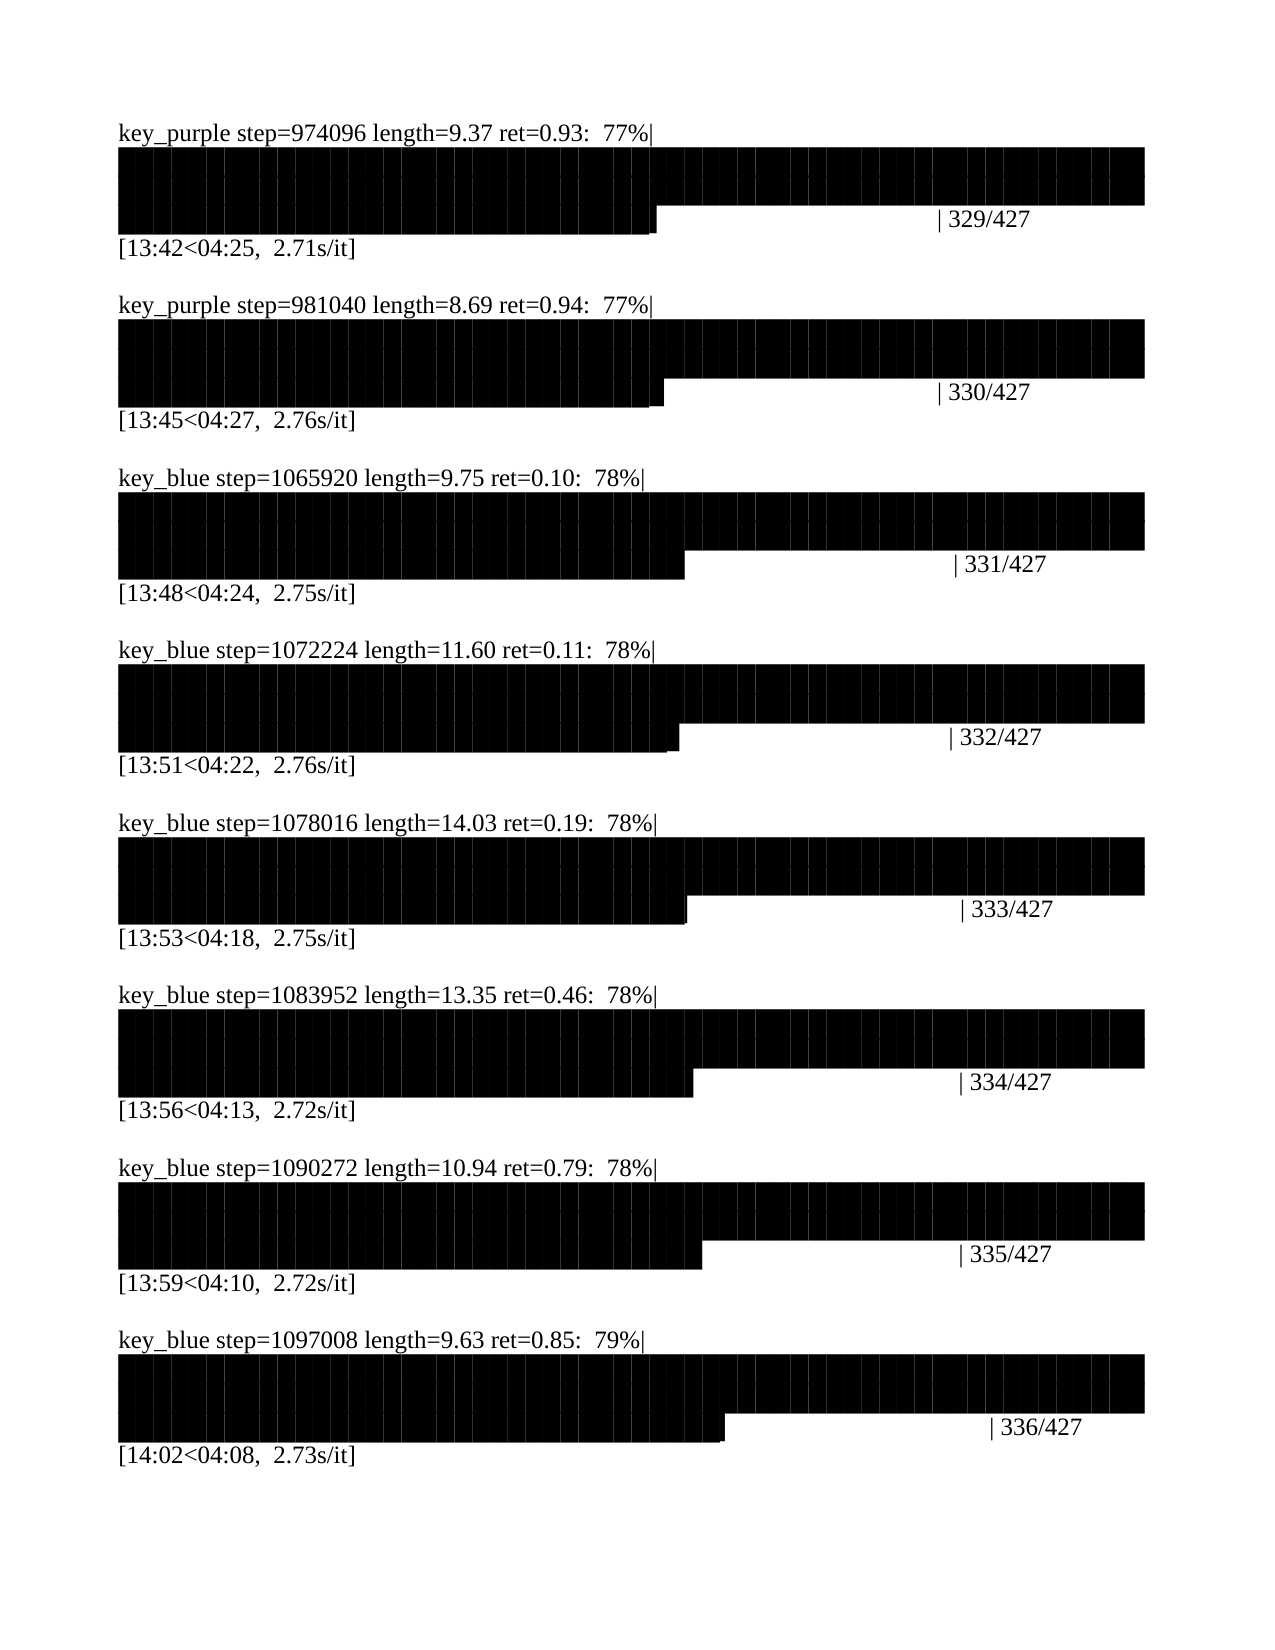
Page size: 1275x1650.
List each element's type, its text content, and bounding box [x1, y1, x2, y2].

text key_purple step=981040 length=8.69 ret=0.94: 77%|██████████████████████████████████████████████████████████████████████████████████████████████████████████████████████████████████████████████████▊ | 330/427 [13:45<04:27, 2.76s/it] [118, 291, 1157, 434]
text key_blue step=1065920 length=9.75 ret=0.10: 78%|████████████████████████████████████████████████████████████████████████████████████████████████████████████████████████████████████████████████████ | 331/427 [13:48<04:24, 2.75s/it] [118, 463, 1157, 607]
text key_blue step=1083952 length=13.35 ret=0.46: 78%|████████████████████████████████████████████████████████████████████████████████████████████████████████████████████████████████████████████████████▌ | 334/427 [13:56<04:13, 2.72s/it] [118, 981, 1157, 1124]
text key_blue step=1078016 length=14.03 ret=0.19: 78%|████████████████████████████████████████████████████████████████████████████████████████████████████████████████████████████████████████████████████▏ | 333/427 [13:53<04:18, 2.75s/it] [118, 808, 1157, 952]
text key_blue step=1072224 length=11.60 ret=0.11: 78%|███████████████████████████████████████████████████████████████████████████████████████████████████████████████████████████████████████████████████▋ | 332/427 [13:51<04:22, 2.76s/it] [118, 636, 1157, 779]
text key_blue step=1090272 length=10.94 ret=0.79: 78%|█████████████████████████████████████████████████████████████████████████████████████████████████████████████████████████████████████████████████████ | 335/427 [13:59<04:10, 2.72s/it] [118, 1153, 1157, 1297]
text key_purple step=974096 length=9.37 ret=0.93: 77%|██████████████████████████████████████████████████████████████████████████████████████████████████████████████████████████████████████████████████▍ | 329/427 [13:42<04:25, 2.71s/it] [118, 118, 1157, 262]
text key_blue step=1097008 length=9.63 ret=0.85: 79%|██████████████████████████████████████████████████████████████████████████████████████████████████████████████████████████████████████████████████████▎ | 336/427 [14:02<04:08, 2.73s/it] [118, 1326, 1157, 1469]
